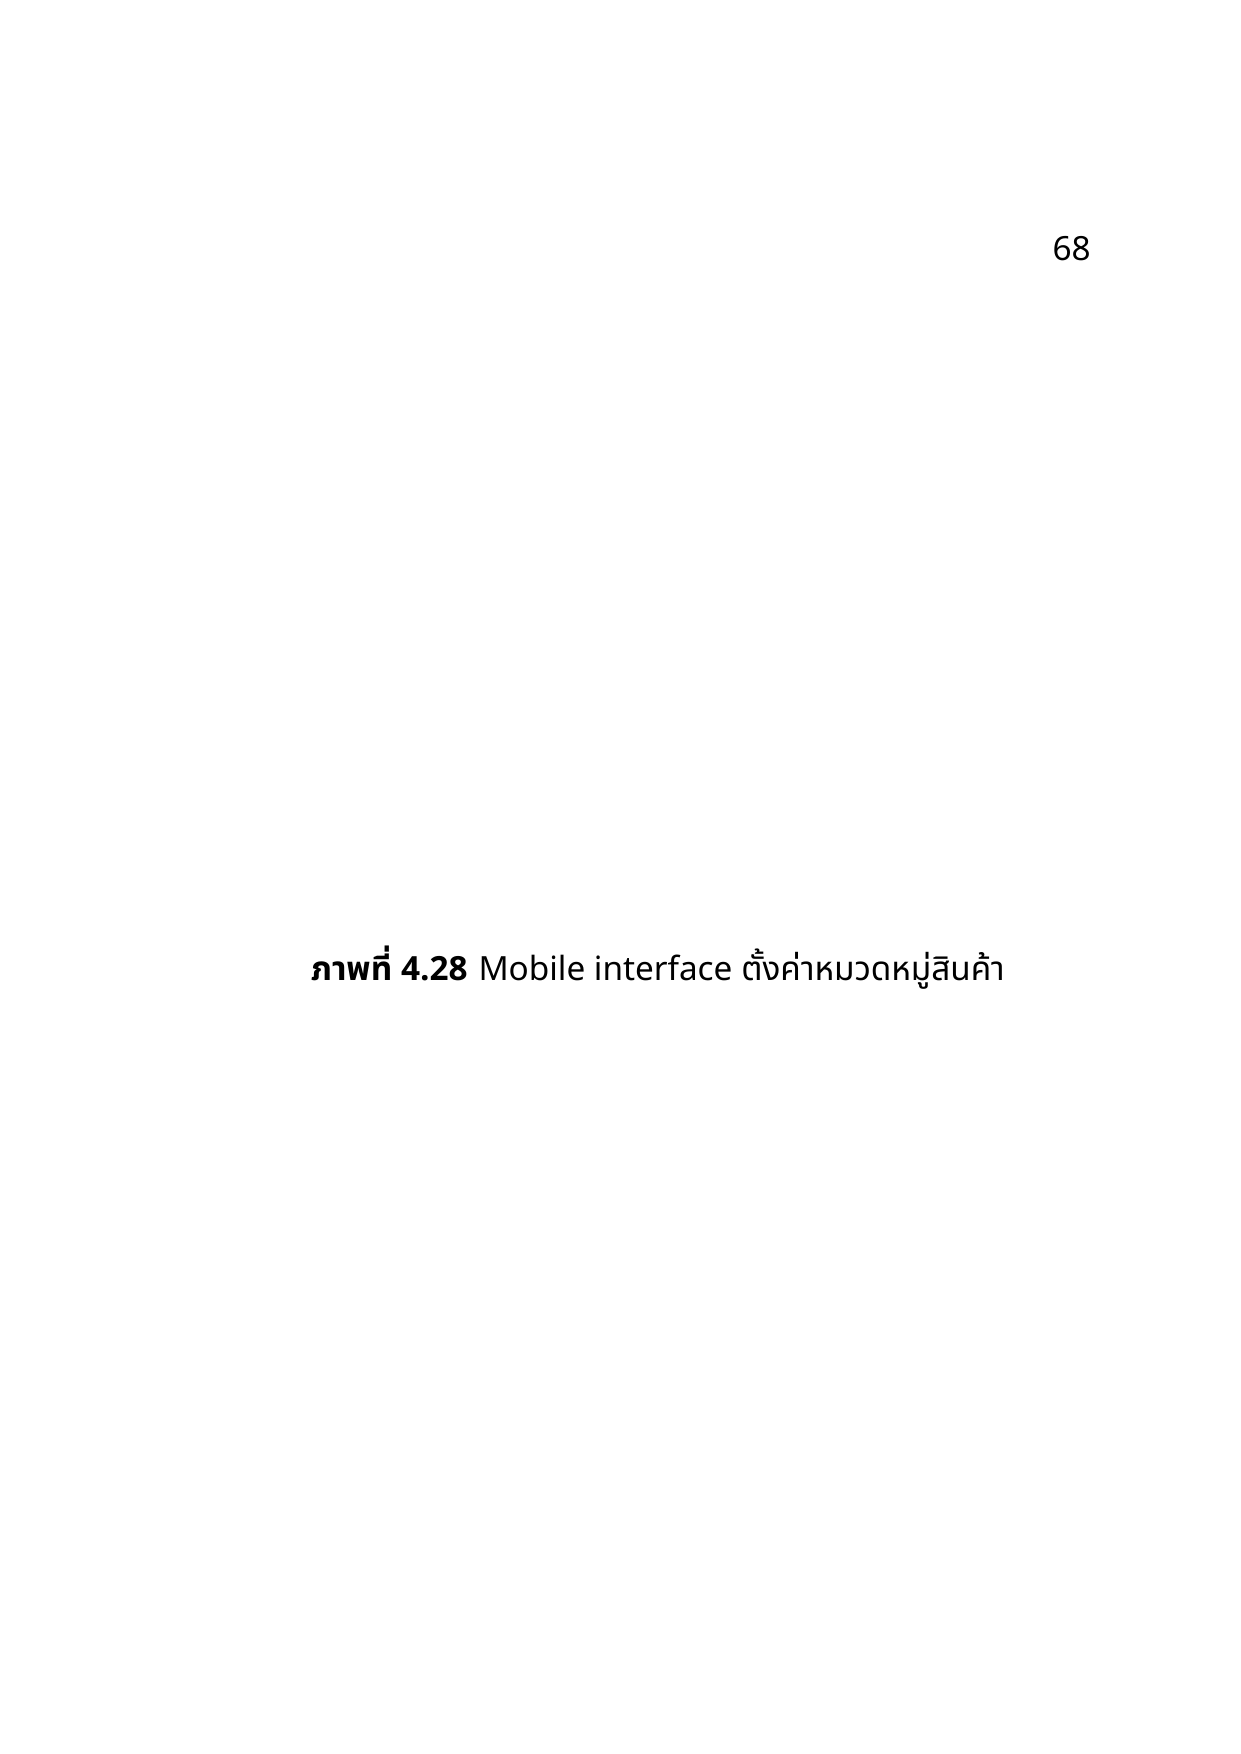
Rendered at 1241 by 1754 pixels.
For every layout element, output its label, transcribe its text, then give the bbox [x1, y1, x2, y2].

text ภาพที่ 4.28 Mobile interface ตั้งค่าหมวดหมู่สินค้า [225, 936, 1091, 996]
